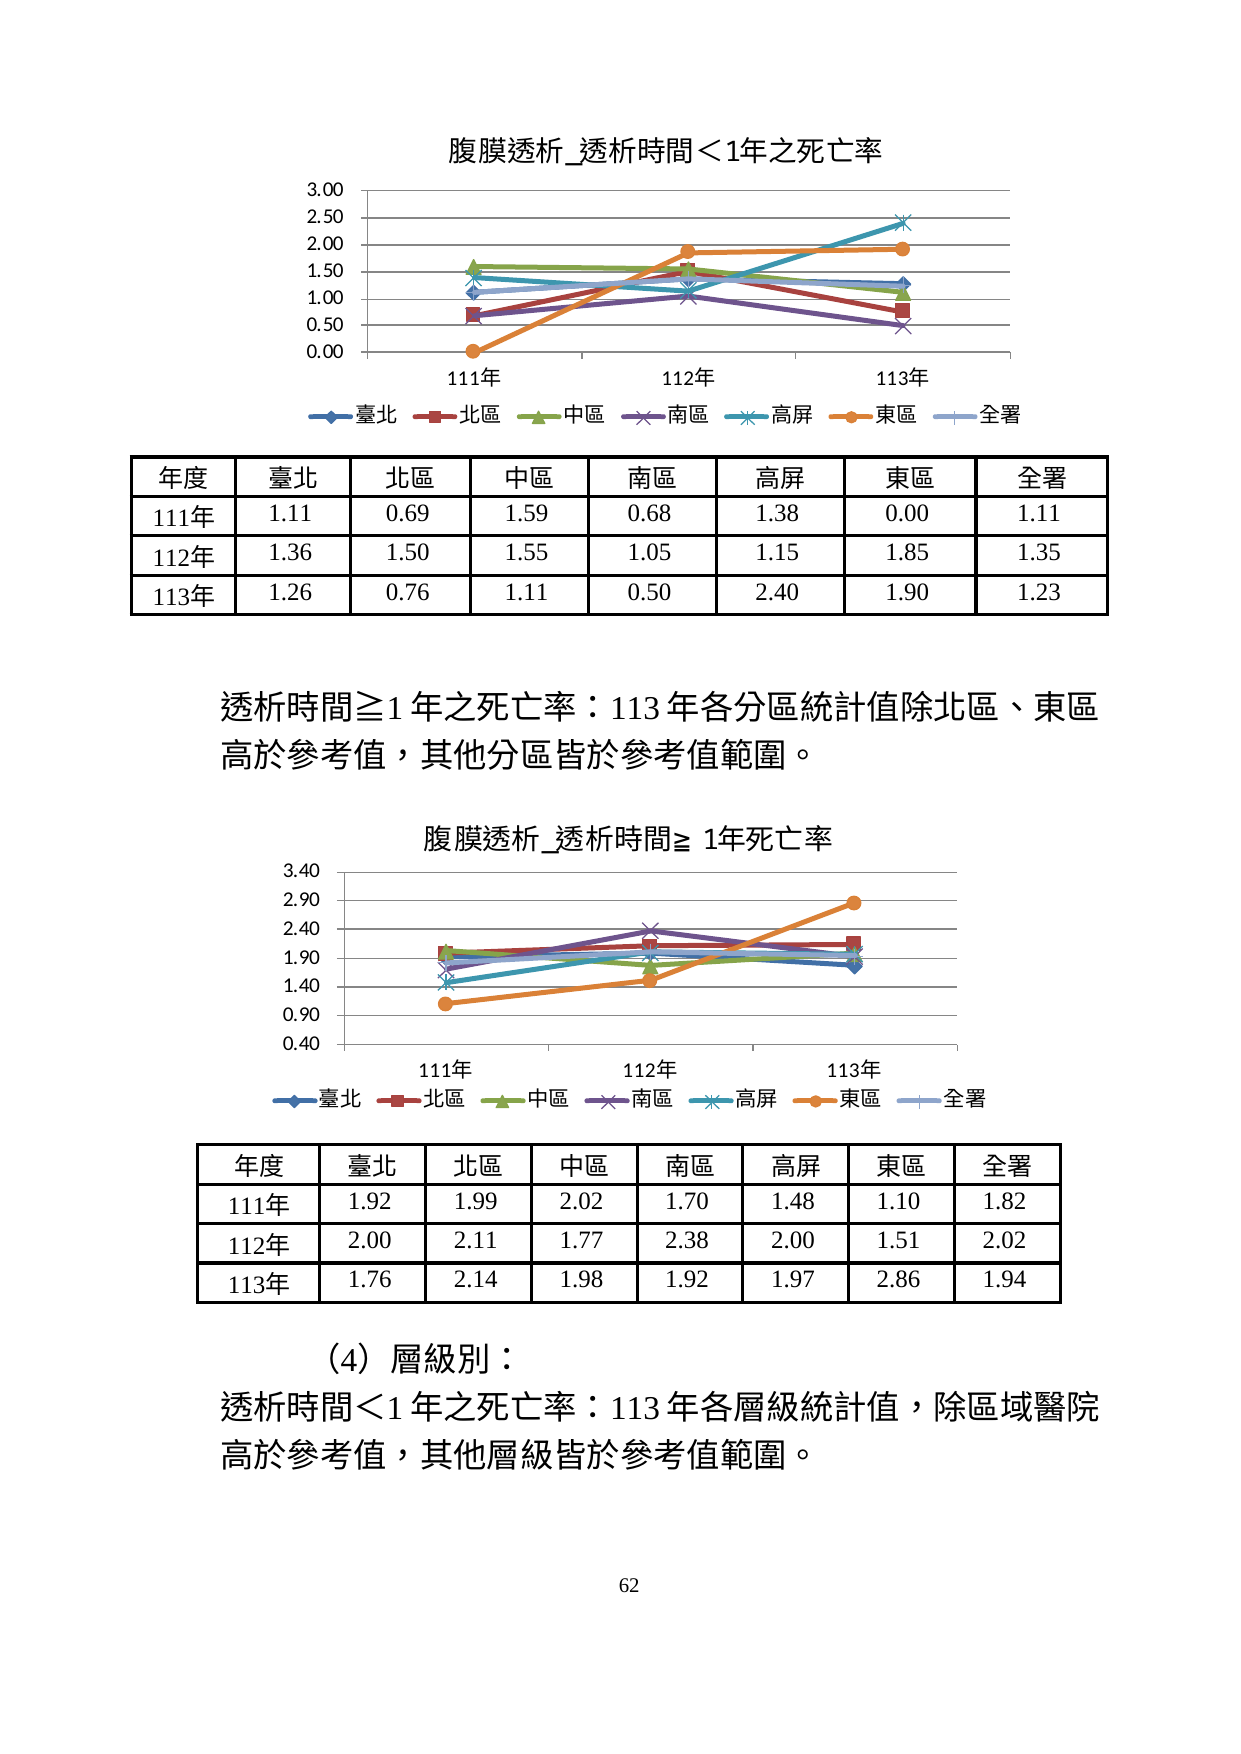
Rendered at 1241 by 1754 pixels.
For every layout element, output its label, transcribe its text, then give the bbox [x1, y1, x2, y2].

text 透析時間≧1年之死亡率：113年各分區統計值除北區、東區高於參考值，其他分區皆於參考值範圍。 [220, 681, 1111, 777]
table_cell 1.48 [744, 1186, 847, 1222]
table_cell 1.10 [850, 1186, 953, 1222]
table_header 臺北 [321, 1146, 424, 1183]
table_cell 1.85 [846, 537, 974, 573]
table_cell 1.82 [956, 1186, 1059, 1222]
table_cell 0.68 [590, 498, 715, 534]
table_cell 0.50 [590, 577, 715, 613]
table_cell 1.35 [978, 537, 1106, 573]
table_header 高屏 [744, 1146, 847, 1183]
table_cell 1.99 [427, 1186, 530, 1222]
table_header 南區 [590, 459, 715, 495]
table_cell 1.77 [533, 1225, 636, 1261]
table_cell 1.50 [352, 537, 469, 573]
table_cell 1.51 [850, 1225, 953, 1261]
table_header 全署 [956, 1146, 1059, 1183]
text 透析時間＜1年之死亡率：113年各層級統計值，除區域醫院高於參考值，其他層級皆於參考值範圍。 [220, 1381, 1111, 1477]
table_cell 1.92 [639, 1265, 741, 1301]
table_cell 1.97 [744, 1265, 847, 1301]
table_cell 1.92 [321, 1186, 424, 1222]
table_cell 113年 [133, 577, 234, 613]
table_cell 2.14 [427, 1265, 530, 1301]
table_header 年度 [199, 1146, 318, 1183]
table_cell 1.59 [472, 498, 587, 534]
table_cell 1.11 [237, 498, 349, 534]
table_cell 2.86 [850, 1265, 953, 1301]
table_header 東區 [850, 1146, 953, 1183]
table_cell 0.76 [352, 577, 469, 613]
table_header 全署 [978, 459, 1106, 495]
table_cell 113年 [199, 1265, 318, 1301]
table_cell 1.38 [718, 498, 843, 534]
table_cell 1.94 [956, 1265, 1059, 1301]
table_cell 1.05 [590, 537, 715, 573]
table_header 臺北 [237, 459, 349, 495]
table_cell 2.11 [427, 1225, 530, 1261]
table_cell 1.70 [639, 1186, 741, 1222]
table_cell 1.15 [718, 537, 843, 573]
table_cell 0.69 [352, 498, 469, 534]
table_cell 1.11 [978, 498, 1106, 534]
table_header 中區 [472, 459, 587, 495]
table_header 高屏 [718, 459, 843, 495]
table_cell 111年 [199, 1186, 318, 1222]
table_cell 112年 [133, 537, 234, 573]
list 層級別： [307, 1333, 1122, 1381]
table_header 北區 [427, 1146, 530, 1183]
table_header 北區 [352, 459, 469, 495]
table_cell 1.36 [237, 537, 349, 573]
table_cell 1.98 [533, 1265, 636, 1301]
table_cell 0.00 [846, 498, 974, 534]
table_cell 2.00 [744, 1225, 847, 1261]
table_header 中區 [533, 1146, 636, 1183]
table_header 東區 [846, 459, 974, 495]
table_cell 2.40 [718, 577, 843, 613]
table_cell 2.02 [956, 1225, 1059, 1261]
table_cell 1.90 [846, 577, 974, 613]
table_cell 2.38 [639, 1225, 741, 1261]
table_cell 1.11 [472, 577, 587, 613]
table_cell 2.00 [321, 1225, 424, 1261]
table_header 年度 [133, 459, 234, 495]
table_cell 111年 [133, 498, 234, 534]
table_cell 1.76 [321, 1265, 424, 1301]
table_cell 1.55 [472, 537, 587, 573]
table_cell 112年 [199, 1225, 318, 1261]
table_cell 2.02 [533, 1186, 636, 1222]
table_header 南區 [639, 1146, 741, 1183]
table_cell 1.23 [978, 577, 1106, 613]
table_cell 1.26 [237, 577, 349, 613]
